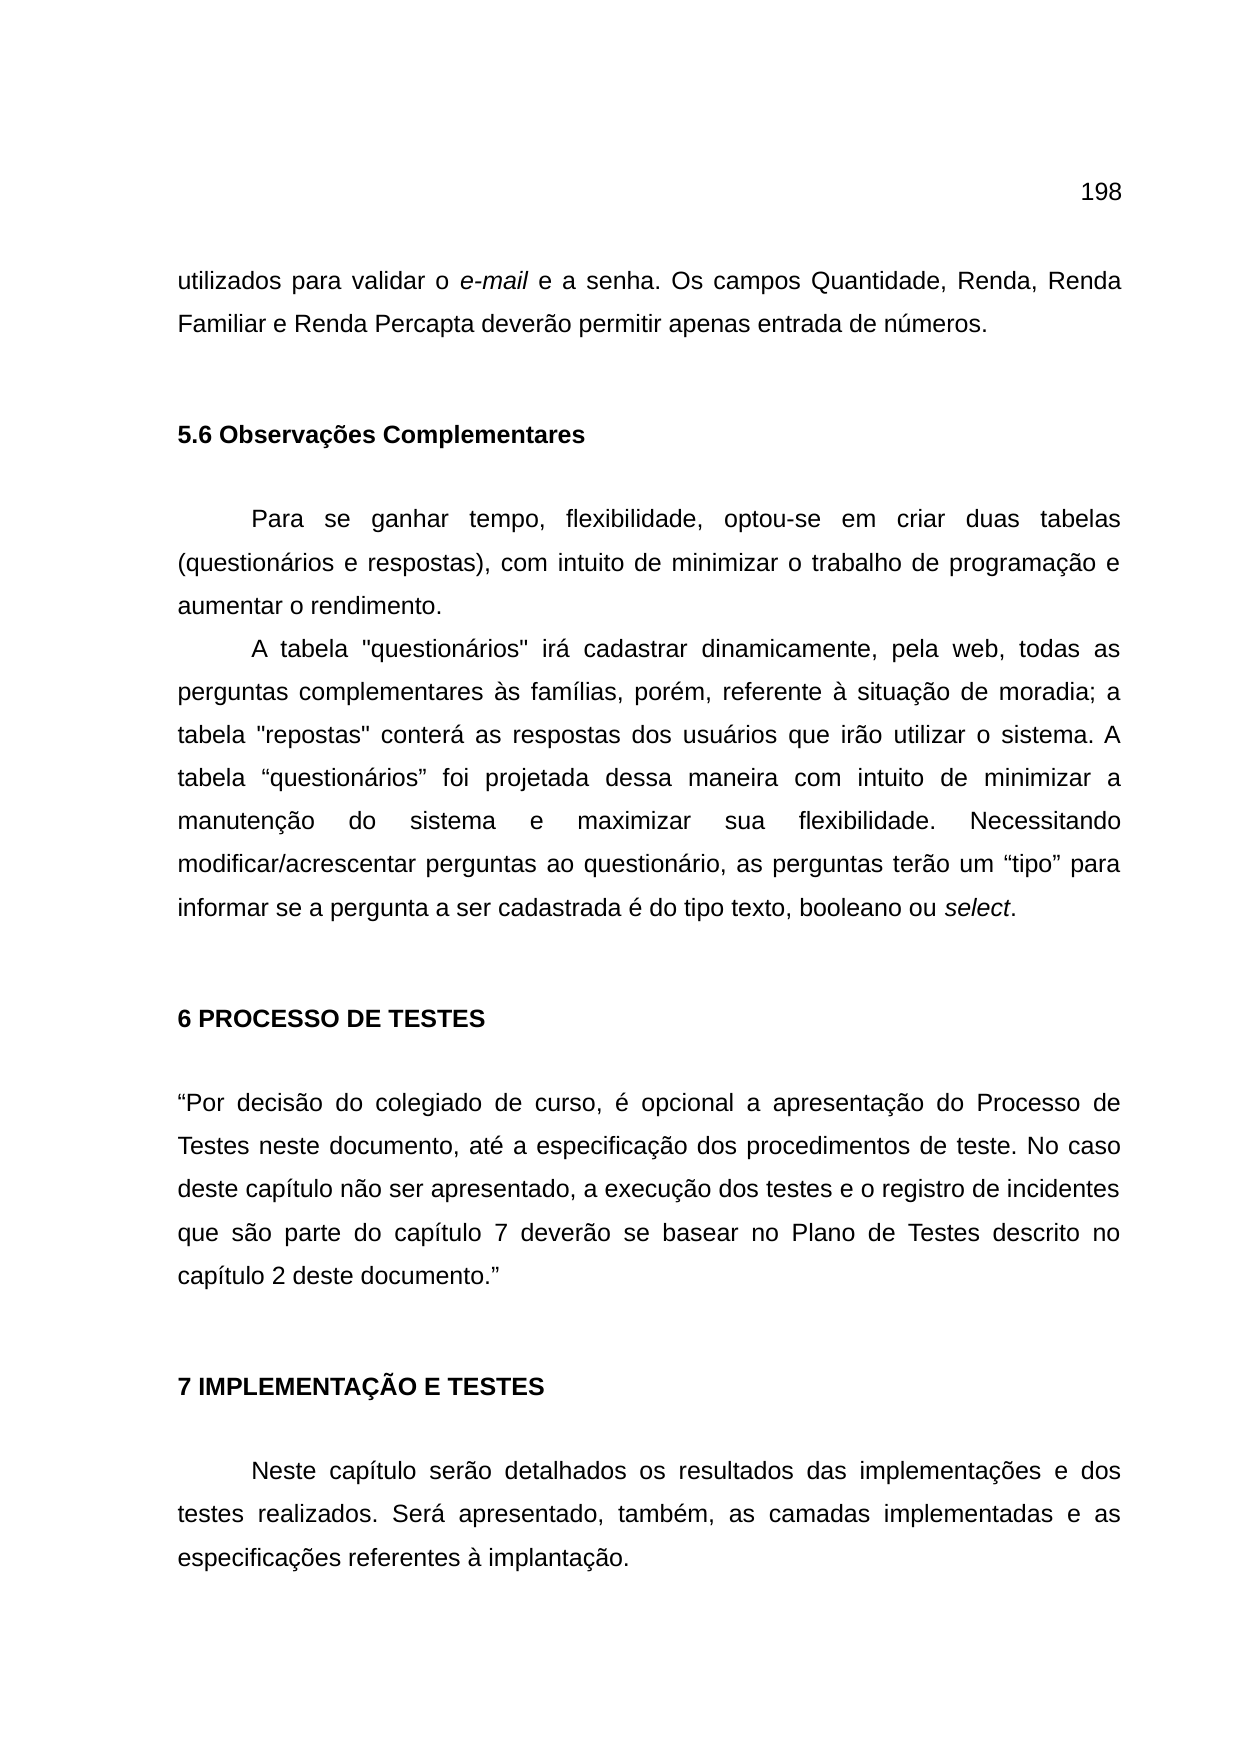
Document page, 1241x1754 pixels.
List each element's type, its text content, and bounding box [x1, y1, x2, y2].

text A tabela "questionários" irá cadastrar dinamicamente, pela web, todas as perguntas complementares às famílias, porém, referente à situação de moradia; a tabela "repostas" conterá as respostas dos usuários que irão utilizar o sistema. A tabela “questionários” foi projetada dessa maneira com intuito de minimizar a manutenção do sistema e maximizar sua flexibilidade. Necessitando modificar/acrescentar perguntas ao questionário, as perguntas terão um “tipo” para informar se a pergunta a ser cadastrada é do tipo texto, booleano ou select. [177, 634, 1122, 921]
subtitle 7 IMPLEMENTAÇÃO E TESTES [177, 1372, 1122, 1401]
text Para se ganhar tempo, flexibilidade, optou-se em criar duas tabelas (questionários e respostas), com intuito de minimizar o trabalho de programação e aumentar o rendimento. [177, 504, 1122, 619]
text “Por decisão do colegiado de curso, é opcional a apresentação do Processo de Testes neste documento, até a especificação dos procedimentos de teste. No caso deste capítulo não ser apresentado, a execução dos testes e o registro de incidentes que são parte do capítulo 7 deverão se basear no Plano de Testes descrito no capítulo 2 deste documento.” [177, 1088, 1122, 1289]
text utilizados para validar o e-mail e a senha. Os campos Quantidade, Renda, Renda Familiar e Renda Percapta deverão permitir apenas entrada de números. [177, 266, 1122, 338]
subtitle 6 PROCESSO DE TESTES [177, 1004, 1122, 1033]
subtitle 5.6 Observações Complementares [177, 420, 1122, 449]
text Neste capítulo serão detalhados os resultados das implementações e dos testes realizados. Será apresentado, também, as camadas implementadas e as especificações referentes à implantação. [177, 1456, 1122, 1571]
